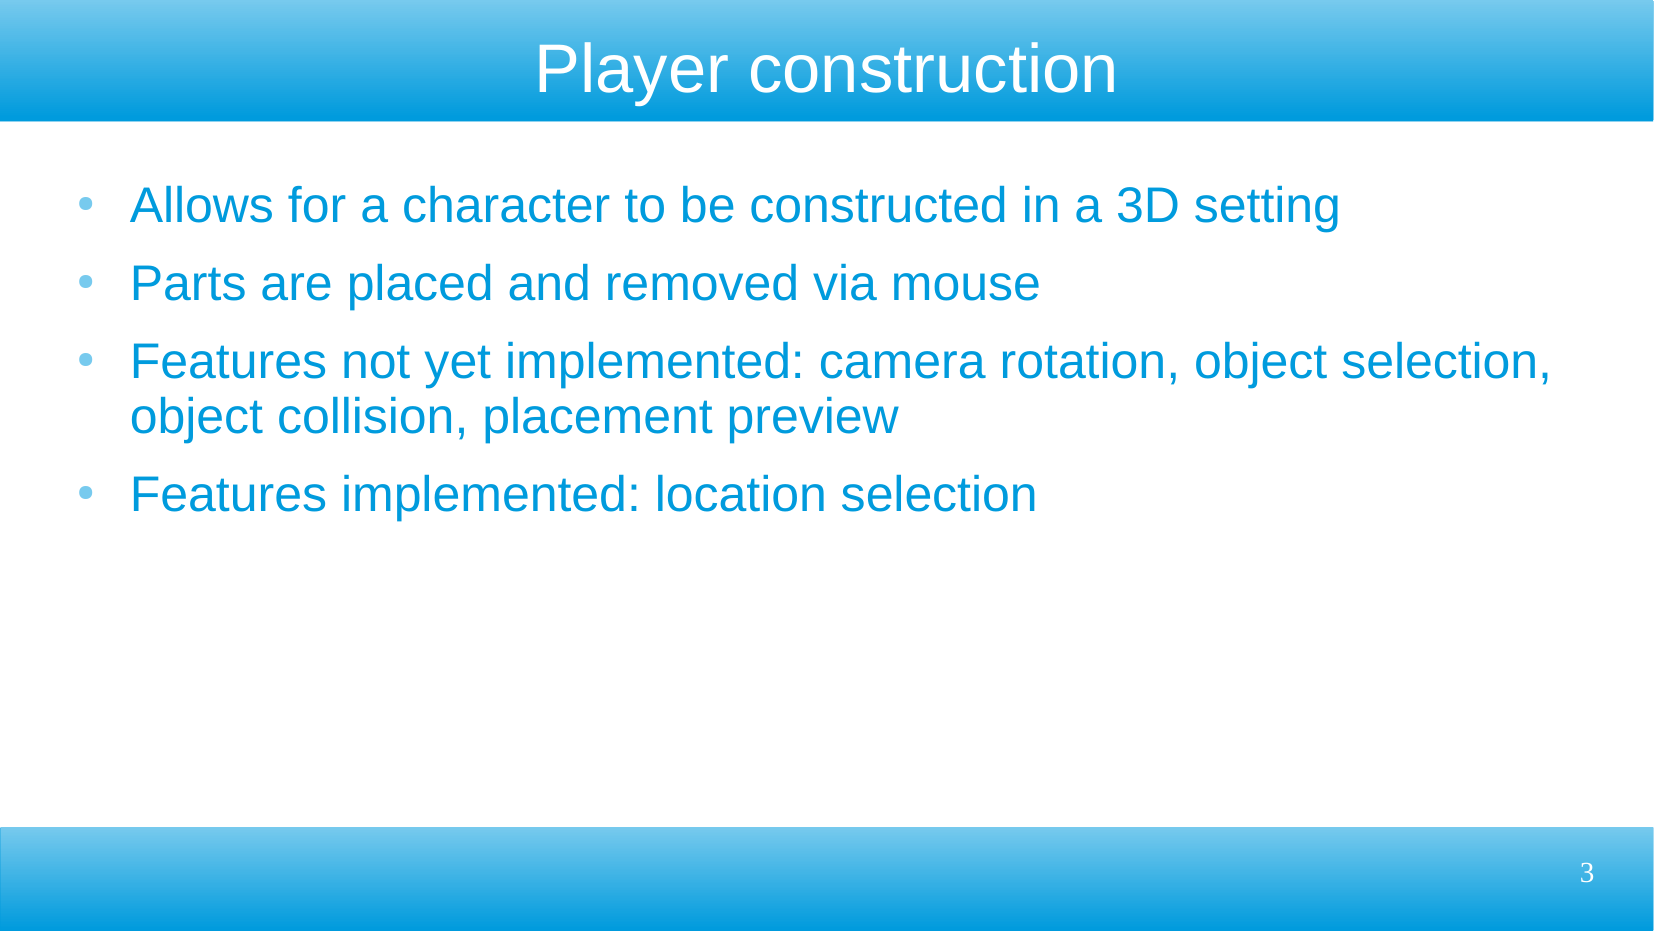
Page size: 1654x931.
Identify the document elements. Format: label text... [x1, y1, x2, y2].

title Player construction [59, 29, 1595, 108]
list Allows for a character to be constructed in a 3D setting Parts are placed and removed via mouse Features not yet implemented: camera rotation, object selection, object collision, placement preview Features implemented: location selection [59, 177, 1595, 768]
